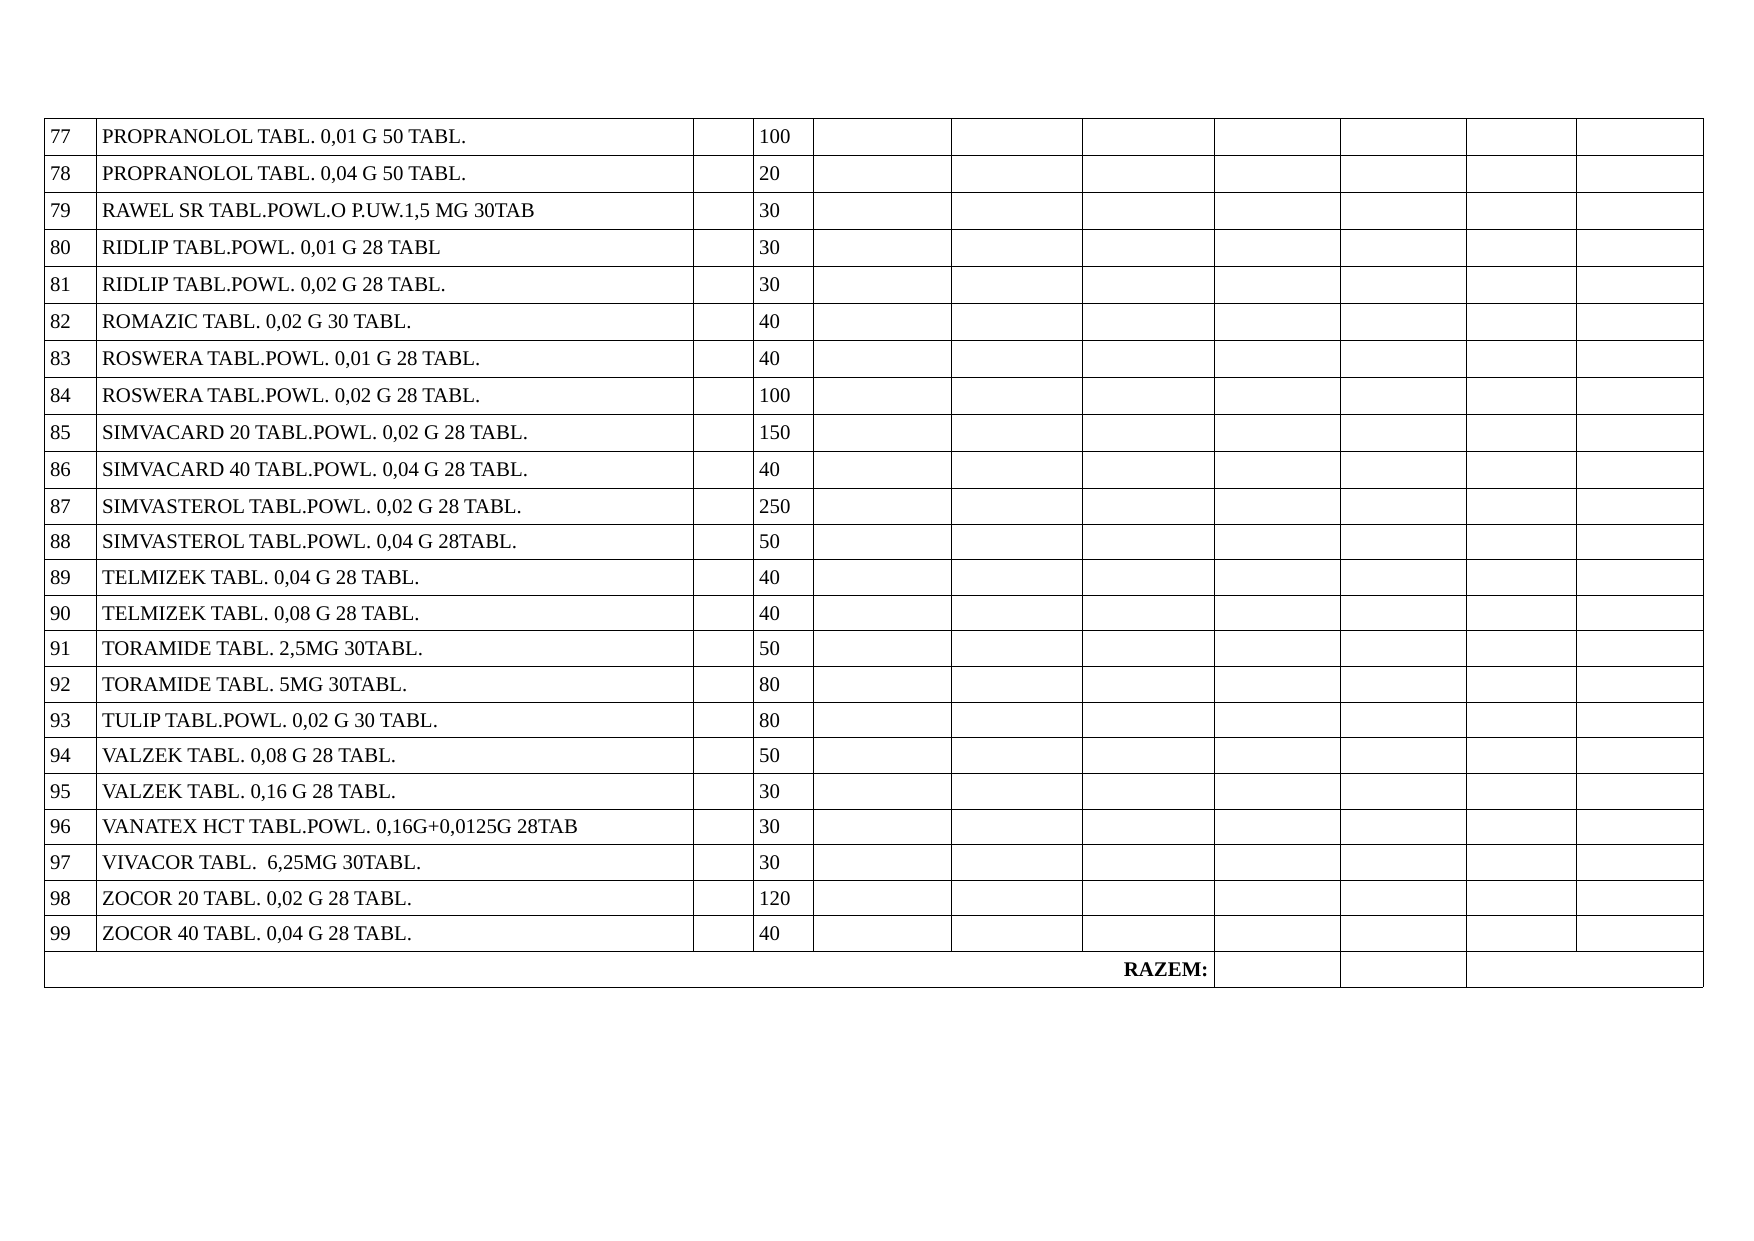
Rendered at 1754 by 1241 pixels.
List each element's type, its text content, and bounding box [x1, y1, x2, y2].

table_cell [1467, 525, 1576, 559]
table_cell [814, 156, 951, 192]
table_cell [1467, 631, 1576, 666]
table_cell [1467, 119, 1576, 155]
table_cell [952, 738, 1082, 773]
table_cell 30 [754, 845, 813, 880]
table_cell [814, 267, 951, 303]
table_cell 40 [754, 596, 813, 630]
table_cell [1083, 525, 1214, 559]
table_cell 250 [754, 489, 813, 523]
table_cell 91 [45, 631, 96, 666]
table_cell [1083, 119, 1214, 155]
table_cell [694, 631, 753, 666]
table_cell [814, 193, 951, 229]
table_cell [694, 341, 753, 377]
table_cell [1215, 156, 1340, 192]
table_cell [1467, 738, 1576, 773]
table_cell [952, 267, 1082, 303]
table_cell [1215, 119, 1340, 155]
table_cell [1577, 810, 1703, 844]
table_cell [814, 452, 951, 488]
table_cell [1577, 525, 1703, 559]
table_cell SIMVASTEROL TABL.POWL. 0,04 G 28TABL. [97, 525, 693, 559]
table_cell [1467, 267, 1576, 303]
table_cell [1083, 738, 1214, 773]
table_cell VANATEX HCT TABL.POWL. 0,16G+0,0125G 28TAB [97, 810, 693, 844]
table_cell [1215, 193, 1340, 229]
table_cell TELMIZEK TABL. 0,08 G 28 TABL. [97, 596, 693, 630]
table_cell [1215, 845, 1340, 880]
table_cell [694, 193, 753, 229]
table_cell [952, 631, 1082, 666]
table_cell [1341, 631, 1466, 666]
table_cell TELMIZEK TABL. 0,04 G 28 TABL. [97, 560, 693, 595]
table_cell [1467, 341, 1576, 377]
table_cell [814, 703, 951, 737]
table_cell [1083, 267, 1214, 303]
table_cell [1083, 810, 1214, 844]
table_cell [1341, 774, 1466, 808]
table_cell [1215, 774, 1340, 808]
table_cell TORAMIDE TABL. 2,5MG 30TABL. [97, 631, 693, 666]
table_cell [814, 304, 951, 340]
table_cell SIMVACARD 20 TABL.POWL. 0,02 G 28 TABL. [97, 415, 693, 451]
table_cell [1467, 452, 1576, 488]
table_cell VALZEK TABL. 0,16 G 28 TABL. [97, 774, 693, 808]
table_cell [1467, 489, 1576, 523]
table_cell [1341, 738, 1466, 773]
table_cell [1467, 703, 1576, 737]
table_cell [814, 415, 951, 451]
table_cell [694, 774, 753, 808]
table_cell [1341, 703, 1466, 737]
table_cell [1215, 703, 1340, 737]
table_cell [952, 810, 1082, 844]
table_cell [1467, 774, 1576, 808]
table_cell [1577, 230, 1703, 266]
table_cell [1341, 378, 1466, 414]
table_cell 97 [45, 845, 96, 880]
table_cell [1083, 916, 1214, 951]
table_cell [1577, 304, 1703, 340]
table_cell [1577, 452, 1703, 488]
table_cell [1341, 667, 1466, 702]
table_cell [1215, 738, 1340, 773]
table_cell [1215, 489, 1340, 523]
table_cell 89 [45, 560, 96, 595]
table_cell 40 [754, 341, 813, 377]
table_cell 98 [45, 881, 96, 915]
table_cell [1467, 916, 1576, 951]
table_cell 95 [45, 774, 96, 808]
table_cell [1215, 667, 1340, 702]
table_cell [952, 703, 1082, 737]
table_cell 90 [45, 596, 96, 630]
table_cell 86 [45, 452, 96, 488]
table_cell 93 [45, 703, 96, 737]
table_cell [1341, 845, 1466, 880]
table_cell [1341, 916, 1466, 951]
table_cell [814, 596, 951, 630]
table_cell 79 [45, 193, 96, 229]
table_cell [1577, 774, 1703, 808]
table_cell 99 [45, 916, 96, 951]
table_cell [1577, 560, 1703, 595]
table_cell 40 [754, 304, 813, 340]
table_cell 81 [45, 267, 96, 303]
table_cell [1215, 525, 1340, 559]
table_cell 50 [754, 738, 813, 773]
table_cell [952, 560, 1082, 595]
table_cell [694, 452, 753, 488]
table_cell RIDLIP TABL.POWL. 0,01 G 28 TABL [97, 230, 693, 266]
table_cell [1467, 560, 1576, 595]
table_cell 82 [45, 304, 96, 340]
table_cell 80 [754, 667, 813, 702]
table_cell TORAMIDE TABL. 5MG 30TABL. [97, 667, 693, 702]
table_cell ROSWERA TABL.POWL. 0,01 G 28 TABL. [97, 341, 693, 377]
table_cell 40 [754, 452, 813, 488]
table_cell 30 [754, 774, 813, 808]
table_cell [952, 304, 1082, 340]
table_cell [952, 119, 1082, 155]
table_cell [694, 845, 753, 880]
table_cell [1215, 952, 1340, 987]
table_cell [1467, 156, 1576, 192]
table_cell [952, 881, 1082, 915]
table_cell [1083, 193, 1214, 229]
table_cell [1341, 596, 1466, 630]
table_cell [694, 525, 753, 559]
table_cell [1083, 845, 1214, 880]
table_cell [1467, 845, 1576, 880]
table_cell 80 [45, 230, 96, 266]
table_cell [1083, 452, 1214, 488]
table_cell [1341, 452, 1466, 488]
table_cell [1083, 156, 1214, 192]
table_cell [1083, 667, 1214, 702]
table_cell [694, 489, 753, 523]
table_cell 96 [45, 810, 96, 844]
table_cell [1083, 489, 1214, 523]
table_cell [1577, 596, 1703, 630]
table_cell [814, 738, 951, 773]
table_cell [814, 341, 951, 377]
table_cell 30 [754, 230, 813, 266]
table_cell [1083, 596, 1214, 630]
table_cell ZOCOR 40 TABL. 0,04 G 28 TABL. [97, 916, 693, 951]
table_cell [1577, 916, 1703, 951]
table_cell [952, 489, 1082, 523]
table_cell [1467, 193, 1576, 229]
table_cell [1341, 156, 1466, 192]
table_cell [694, 703, 753, 737]
table_cell [1577, 489, 1703, 523]
table_cell 50 [754, 525, 813, 559]
table_cell TULIP TABL.POWL. 0,02 G 30 TABL. [97, 703, 693, 737]
table_cell [814, 845, 951, 880]
table_cell [952, 916, 1082, 951]
table_cell [1215, 267, 1340, 303]
table_cell [1341, 341, 1466, 377]
table_cell SIMVASTEROL TABL.POWL. 0,02 G 28 TABL. [97, 489, 693, 523]
table_cell 87 [45, 489, 96, 523]
table_cell [1577, 156, 1703, 192]
table_cell [1083, 631, 1214, 666]
table_cell [1577, 738, 1703, 773]
table_cell 120 [754, 881, 813, 915]
table_cell [952, 230, 1082, 266]
table_cell [694, 667, 753, 702]
table_cell PROPRANOLOL TABL. 0,04 G 50 TABL. [97, 156, 693, 192]
table_cell 83 [45, 341, 96, 377]
table_cell 100 [754, 119, 813, 155]
table_cell [952, 525, 1082, 559]
table_cell [1577, 667, 1703, 702]
table_cell [814, 525, 951, 559]
table_cell [952, 774, 1082, 808]
table_cell [1467, 596, 1576, 630]
table_cell [1341, 230, 1466, 266]
table_cell [952, 596, 1082, 630]
table_cell 100 [754, 378, 813, 414]
table_cell [1577, 415, 1703, 451]
table_cell 30 [754, 267, 813, 303]
table_cell 50 [754, 631, 813, 666]
table_cell [952, 341, 1082, 377]
table_cell [952, 193, 1082, 229]
table_cell [1083, 560, 1214, 595]
table_cell [952, 415, 1082, 451]
table_cell [694, 810, 753, 844]
table_cell [1341, 119, 1466, 155]
table_cell [1341, 489, 1466, 523]
table_cell [1215, 916, 1340, 951]
table_cell [1341, 193, 1466, 229]
table_cell [1083, 230, 1214, 266]
table_cell [1577, 845, 1703, 880]
table_cell [1215, 881, 1340, 915]
table_cell [952, 845, 1082, 880]
table_cell [1083, 881, 1214, 915]
table_cell SIMVACARD 40 TABL.POWL. 0,04 G 28 TABL. [97, 452, 693, 488]
table_cell ROMAZIC TABL. 0,02 G 30 TABL. [97, 304, 693, 340]
table_cell [1215, 230, 1340, 266]
table_cell VALZEK TABL. 0,08 G 28 TABL. [97, 738, 693, 773]
table_cell [1467, 881, 1576, 915]
table_cell [694, 119, 753, 155]
table_cell [814, 230, 951, 266]
table_cell 30 [754, 810, 813, 844]
table_cell [694, 916, 753, 951]
table_cell [1467, 230, 1576, 266]
table_cell 94 [45, 738, 96, 773]
table_cell [814, 119, 951, 155]
table_cell ROSWERA TABL.POWL. 0,02 G 28 TABL. [97, 378, 693, 414]
table_cell [1215, 631, 1340, 666]
table_cell RAWEL SR TABL.POWL.O P.UW.1,5 MG 30TAB [97, 193, 693, 229]
table_cell [694, 560, 753, 595]
table_cell [1467, 810, 1576, 844]
table_cell 84 [45, 378, 96, 414]
table_cell [1577, 341, 1703, 377]
table_cell [1467, 667, 1576, 702]
table_cell [694, 738, 753, 773]
table_cell [1577, 881, 1703, 915]
table_cell [1341, 304, 1466, 340]
table_cell [694, 156, 753, 192]
table_cell 80 [754, 703, 813, 737]
table_cell [1341, 560, 1466, 595]
table_cell [1215, 452, 1340, 488]
table_cell 150 [754, 415, 813, 451]
table_cell [952, 378, 1082, 414]
table_cell [694, 596, 753, 630]
table_cell [952, 156, 1082, 192]
table_cell 88 [45, 525, 96, 559]
table_cell [1467, 415, 1576, 451]
table_cell [1215, 341, 1340, 377]
table_cell [1215, 560, 1340, 595]
table_cell [1341, 415, 1466, 451]
table_cell [1083, 703, 1214, 737]
table_cell RAZEM: [45, 952, 1214, 987]
table_cell [1467, 304, 1576, 340]
table_cell [814, 810, 951, 844]
table_cell [814, 774, 951, 808]
table_cell [1467, 378, 1576, 414]
table_cell [1215, 596, 1340, 630]
table_cell [1341, 267, 1466, 303]
table_cell PROPRANOLOL TABL. 0,01 G 50 TABL. [97, 119, 693, 155]
table_cell [1577, 703, 1703, 737]
table_cell VIVACOR TABL. 6,25MG 30TABL. [97, 845, 693, 880]
table_cell [814, 881, 951, 915]
table_cell [1341, 881, 1466, 915]
table_cell [694, 230, 753, 266]
table_cell [1215, 415, 1340, 451]
table_cell 20 [754, 156, 813, 192]
table_cell [1083, 415, 1214, 451]
table_cell [814, 667, 951, 702]
table_cell [1577, 631, 1703, 666]
table_cell 92 [45, 667, 96, 702]
table_cell [694, 304, 753, 340]
table_cell [694, 267, 753, 303]
table_cell 40 [754, 560, 813, 595]
table_cell [1341, 525, 1466, 559]
table_cell [814, 631, 951, 666]
table_cell [952, 667, 1082, 702]
table_cell [1341, 952, 1466, 987]
table_cell 78 [45, 156, 96, 192]
table_cell [694, 415, 753, 451]
table_cell 30 [754, 193, 813, 229]
table_cell [1577, 119, 1703, 155]
table_cell 85 [45, 415, 96, 451]
table_cell [1215, 810, 1340, 844]
table_cell [1215, 378, 1340, 414]
table_cell [952, 452, 1082, 488]
table_cell [814, 378, 951, 414]
table_cell [1215, 304, 1340, 340]
table_cell [1083, 774, 1214, 808]
table_cell RIDLIP TABL.POWL. 0,02 G 28 TABL. [97, 267, 693, 303]
table_cell ZOCOR 20 TABL. 0,02 G 28 TABL. [97, 881, 693, 915]
table_cell 40 [754, 916, 813, 951]
table_cell [694, 881, 753, 915]
table_cell [814, 560, 951, 595]
table_cell [1083, 378, 1214, 414]
table_cell 77 [45, 119, 96, 155]
table_cell [1083, 341, 1214, 377]
table_cell [1577, 267, 1703, 303]
table_cell [1577, 378, 1703, 414]
table_cell [1083, 304, 1214, 340]
table_cell [694, 378, 753, 414]
table_cell [1341, 810, 1466, 844]
table_cell [1467, 952, 1703, 987]
table_cell [1577, 193, 1703, 229]
table_cell [814, 916, 951, 951]
table_cell [814, 489, 951, 523]
